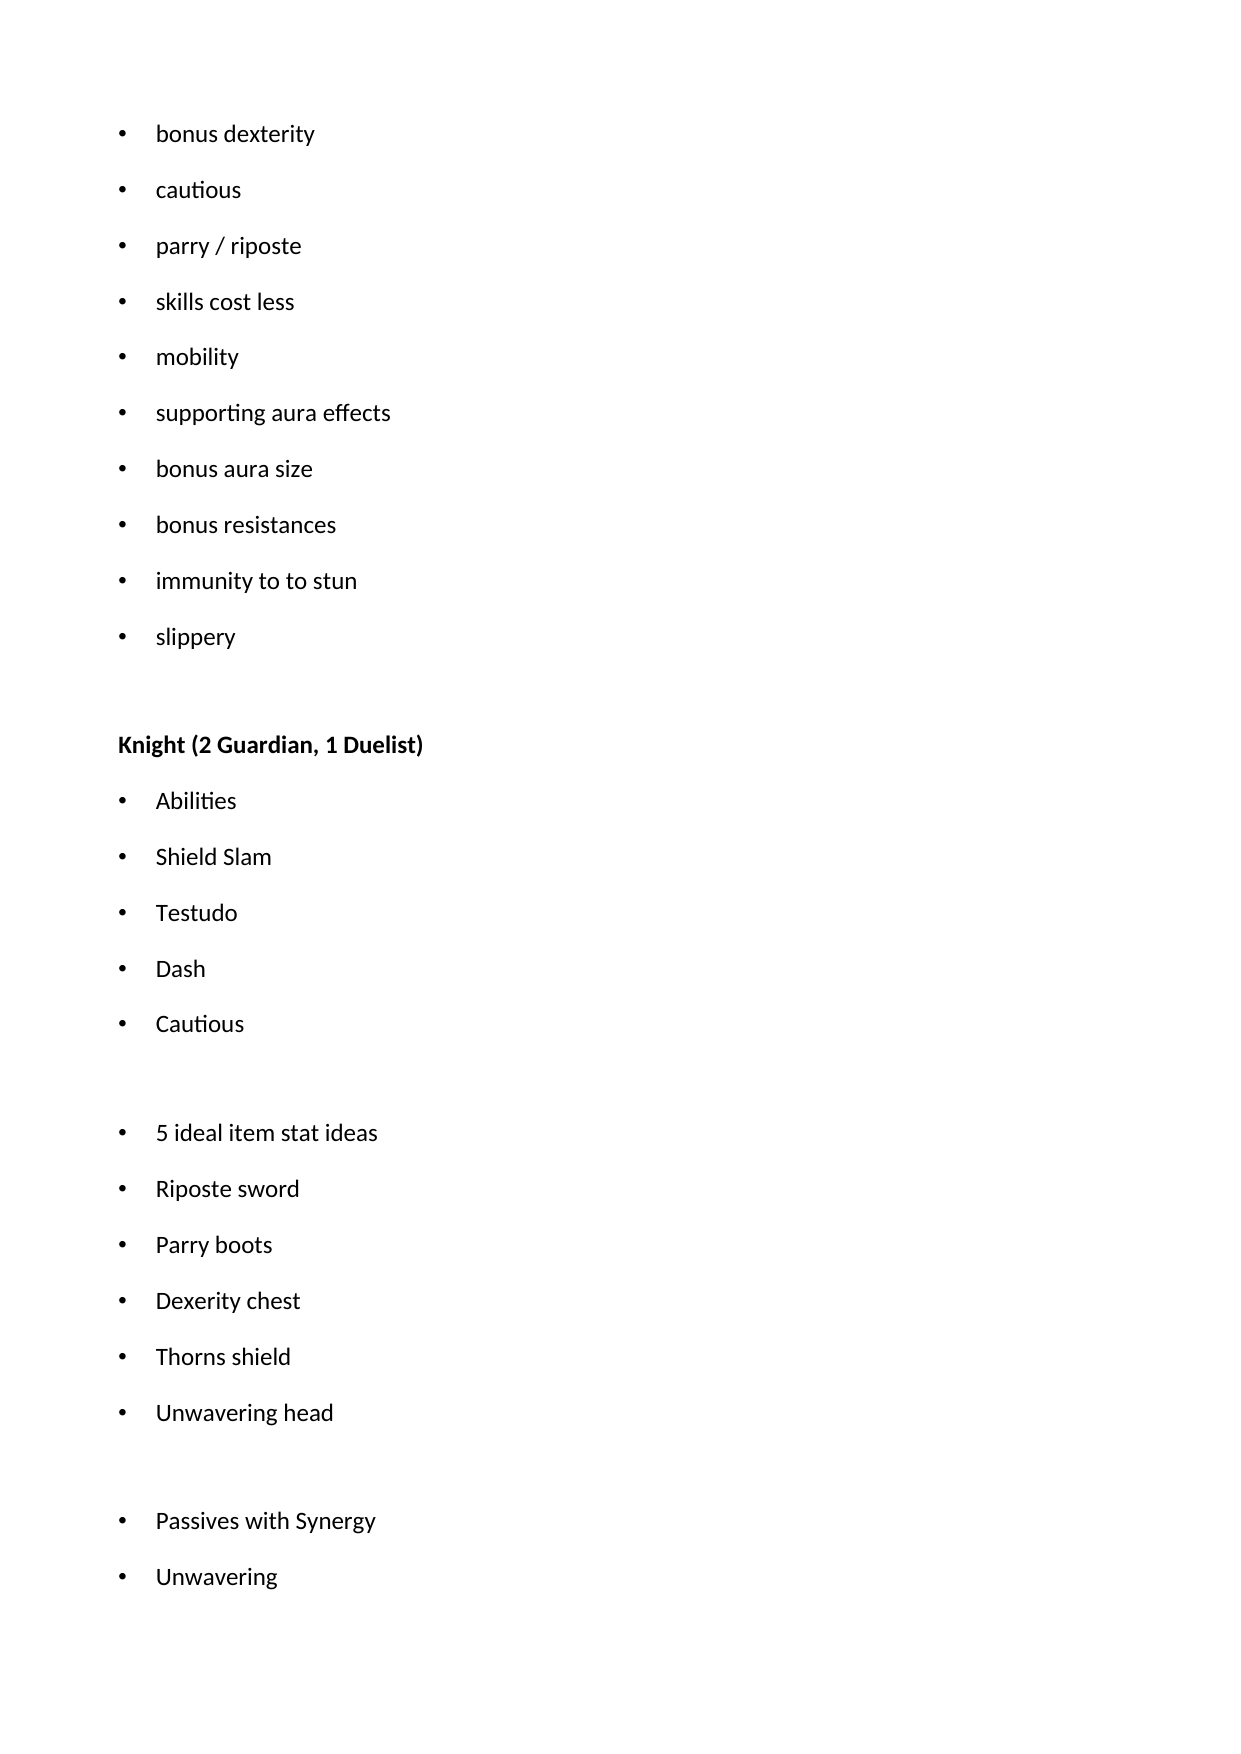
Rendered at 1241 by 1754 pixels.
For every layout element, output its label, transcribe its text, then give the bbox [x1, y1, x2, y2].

list Dash [81, 953, 1122, 983]
list Cautious [81, 1009, 1122, 1039]
list bonus resistances [81, 509, 1122, 539]
list Abilities [81, 785, 1122, 816]
list Shield Slam [81, 841, 1122, 872]
list immunity to to stun [81, 565, 1122, 595]
list Unwavering head [81, 1397, 1122, 1427]
list parry / riposte [81, 230, 1122, 260]
list skills cost less [81, 286, 1122, 316]
list Dexerity chest [81, 1285, 1122, 1316]
list 5 ideal item stat ideas [81, 1117, 1122, 1148]
list mobility [81, 341, 1122, 372]
list Thorns shield [81, 1341, 1122, 1371]
list supporting aura effects [81, 397, 1122, 428]
list Testudo [81, 897, 1122, 927]
list cautious [81, 174, 1122, 204]
text Knight (2 Guardian, 1 Duelist) [118, 729, 1122, 760]
list bonus aura size [81, 453, 1122, 484]
list Parry boots [81, 1229, 1122, 1260]
list slippery [81, 621, 1122, 651]
list Riposte sword [81, 1173, 1122, 1204]
list Unwavering [81, 1561, 1122, 1592]
list Passives with Synergy [81, 1506, 1122, 1536]
list bonus dexterity [81, 118, 1122, 149]
